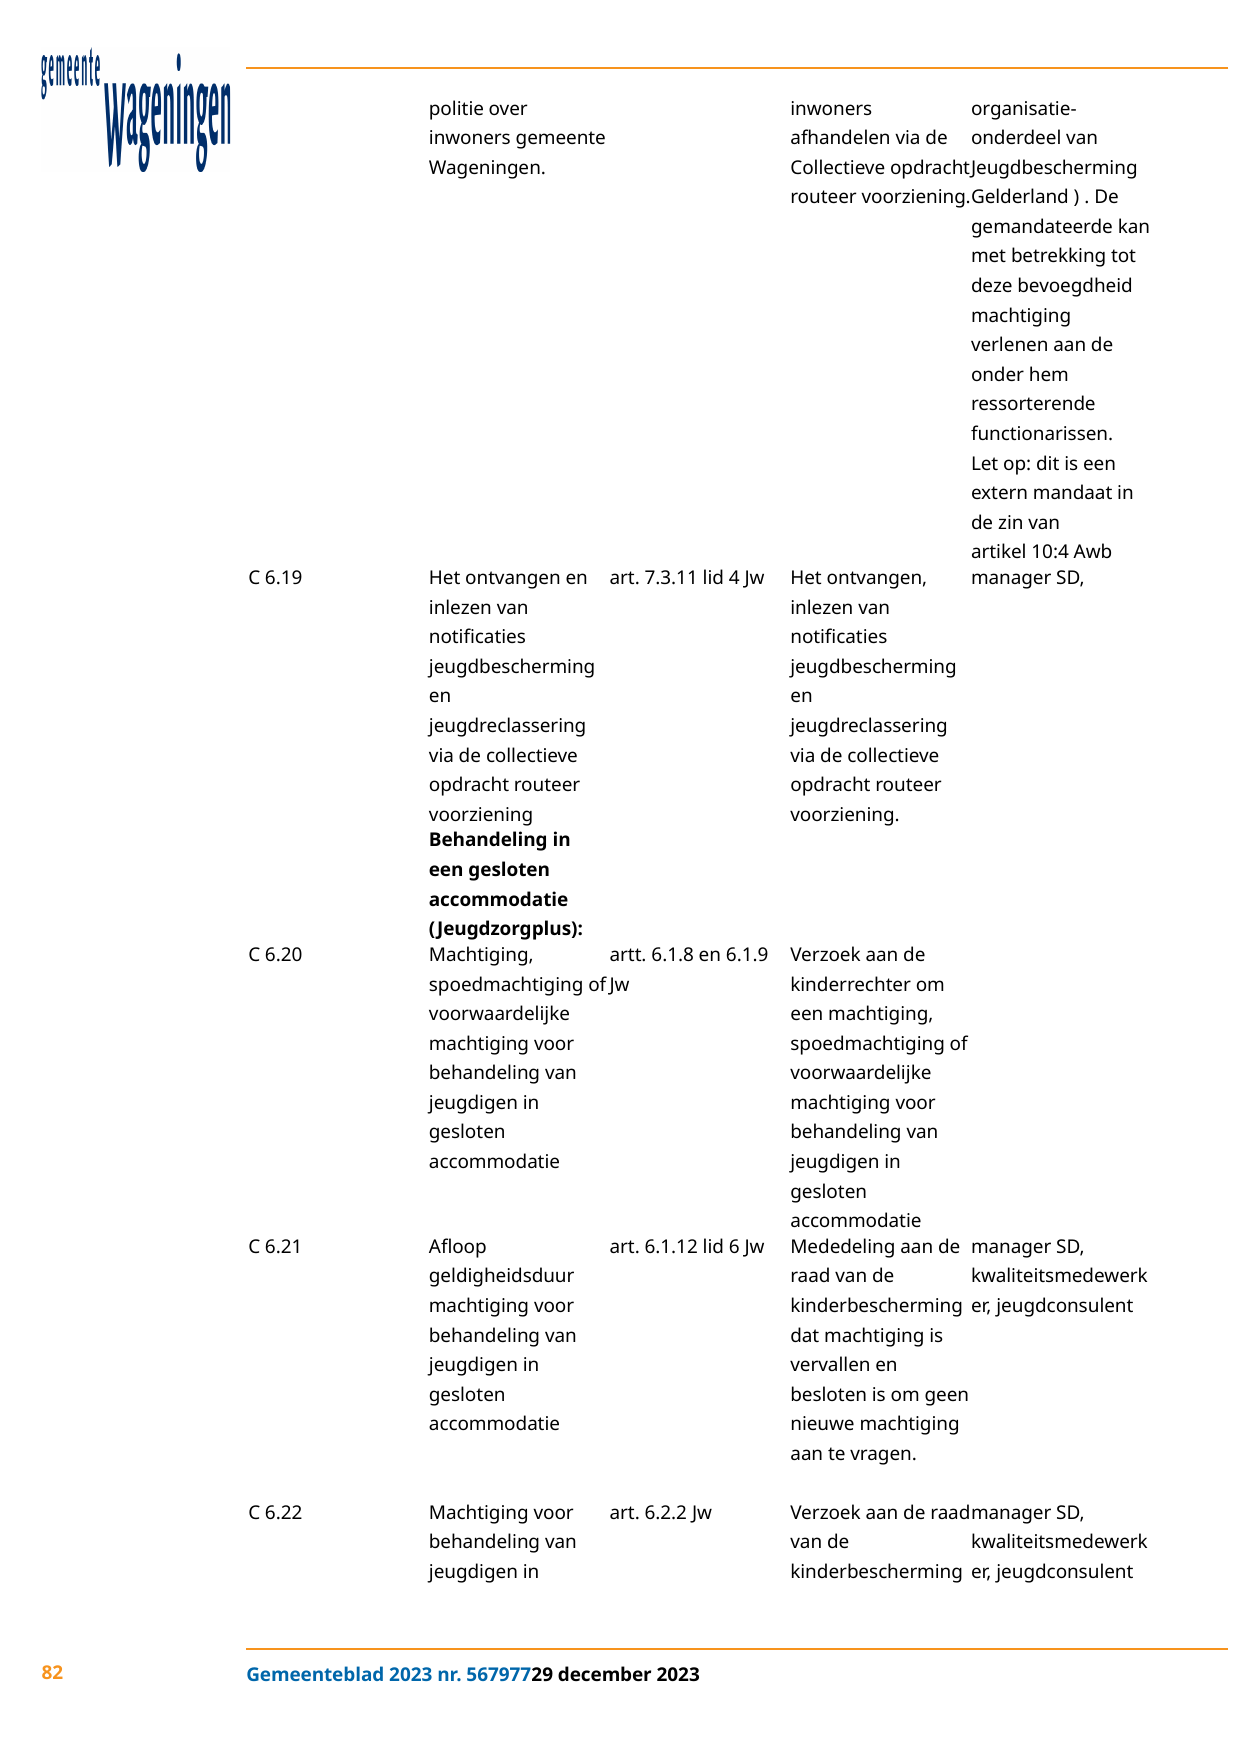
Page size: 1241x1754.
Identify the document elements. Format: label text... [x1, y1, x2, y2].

table_cell [971, 827, 1152, 941]
table_cell C 6.20 [248, 941, 429, 1233]
table_cell organisatie-onderdeel van Jeugdbescherming Gelderland ) . De gemandateerde kan met betrekking tot deze bevoegdheid machtiging verlenen aan de onder hem ressorterende functionarissen. Let op: dit is een extern mandaat in de zin van artikel 10:4 Awb [971, 95, 1152, 564]
table_cell C 6.19 [248, 564, 429, 827]
table_header Verzoek aan de raad van de kinderbescherming [790, 1499, 971, 1584]
table_header manager SD, kwaliteitsmedewerker, jeugdconsulent [971, 1499, 1152, 1584]
table_cell art. 7.3.11 lid 4 Jw [609, 564, 790, 827]
table_cell [248, 95, 429, 564]
table_cell Afloop geldigheidsduur machtiging voor behandeling van jeugdigen in gesloten accommodatie [429, 1233, 609, 1466]
table_cell Verzoek aan de kinderrechter om een machtiging, spoedmachtiging of voorwaardelijke machtiging voor behandeling van jeugdigen in gesloten accommodatie [790, 941, 971, 1233]
table_cell [609, 827, 790, 941]
table_cell Mededeling aan de raad van de kinderbescherming dat machtiging is vervallen en besloten is om geen nieuwe machtiging aan te vragen. [790, 1233, 971, 1466]
table_cell C 6.21 [248, 1233, 429, 1466]
table_cell inwoners afhandelen via de Collectieve opdracht routeer voorziening. [790, 95, 971, 564]
table_header art. 6.2.2 Jw [609, 1499, 790, 1584]
table_cell Machtiging, spoedmachtiging of voorwaardelijke machtiging voor behandeling van jeugdigen in gesloten accommodatie [429, 941, 609, 1233]
table_cell [248, 827, 429, 941]
picture [41, 47, 231, 172]
table_cell artt. 6.1.8 en 6.1.9 Jw [609, 941, 790, 1233]
table_cell [609, 95, 790, 564]
table_cell [790, 827, 971, 941]
table_header Machtiging voor behandeling van jeugdigen in [429, 1499, 609, 1584]
table_cell Behandeling in een gesloten accommodatie (Jeugdzorgplus): [429, 827, 609, 941]
table_cell Het ontvangen, inlezen van notificaties jeugdbescherming en jeugdreclassering via de collectieve opdracht routeer voorziening. [790, 564, 971, 827]
table_cell [971, 941, 1152, 1233]
table_header C 6.22 [248, 1499, 429, 1584]
table_cell manager SD, kwaliteitsmedewerker, jeugdconsulent [971, 1233, 1152, 1466]
table_cell art. 6.1.12 lid 6 Jw [609, 1233, 790, 1466]
table_cell Het ontvangen en inlezen van notificaties jeugdbescherming en jeugdreclassering via de collectieve opdracht routeer voorziening [429, 564, 609, 827]
table_cell politie over inwoners gemeente Wageningen. [429, 95, 609, 564]
table_cell manager SD, [971, 564, 1152, 827]
